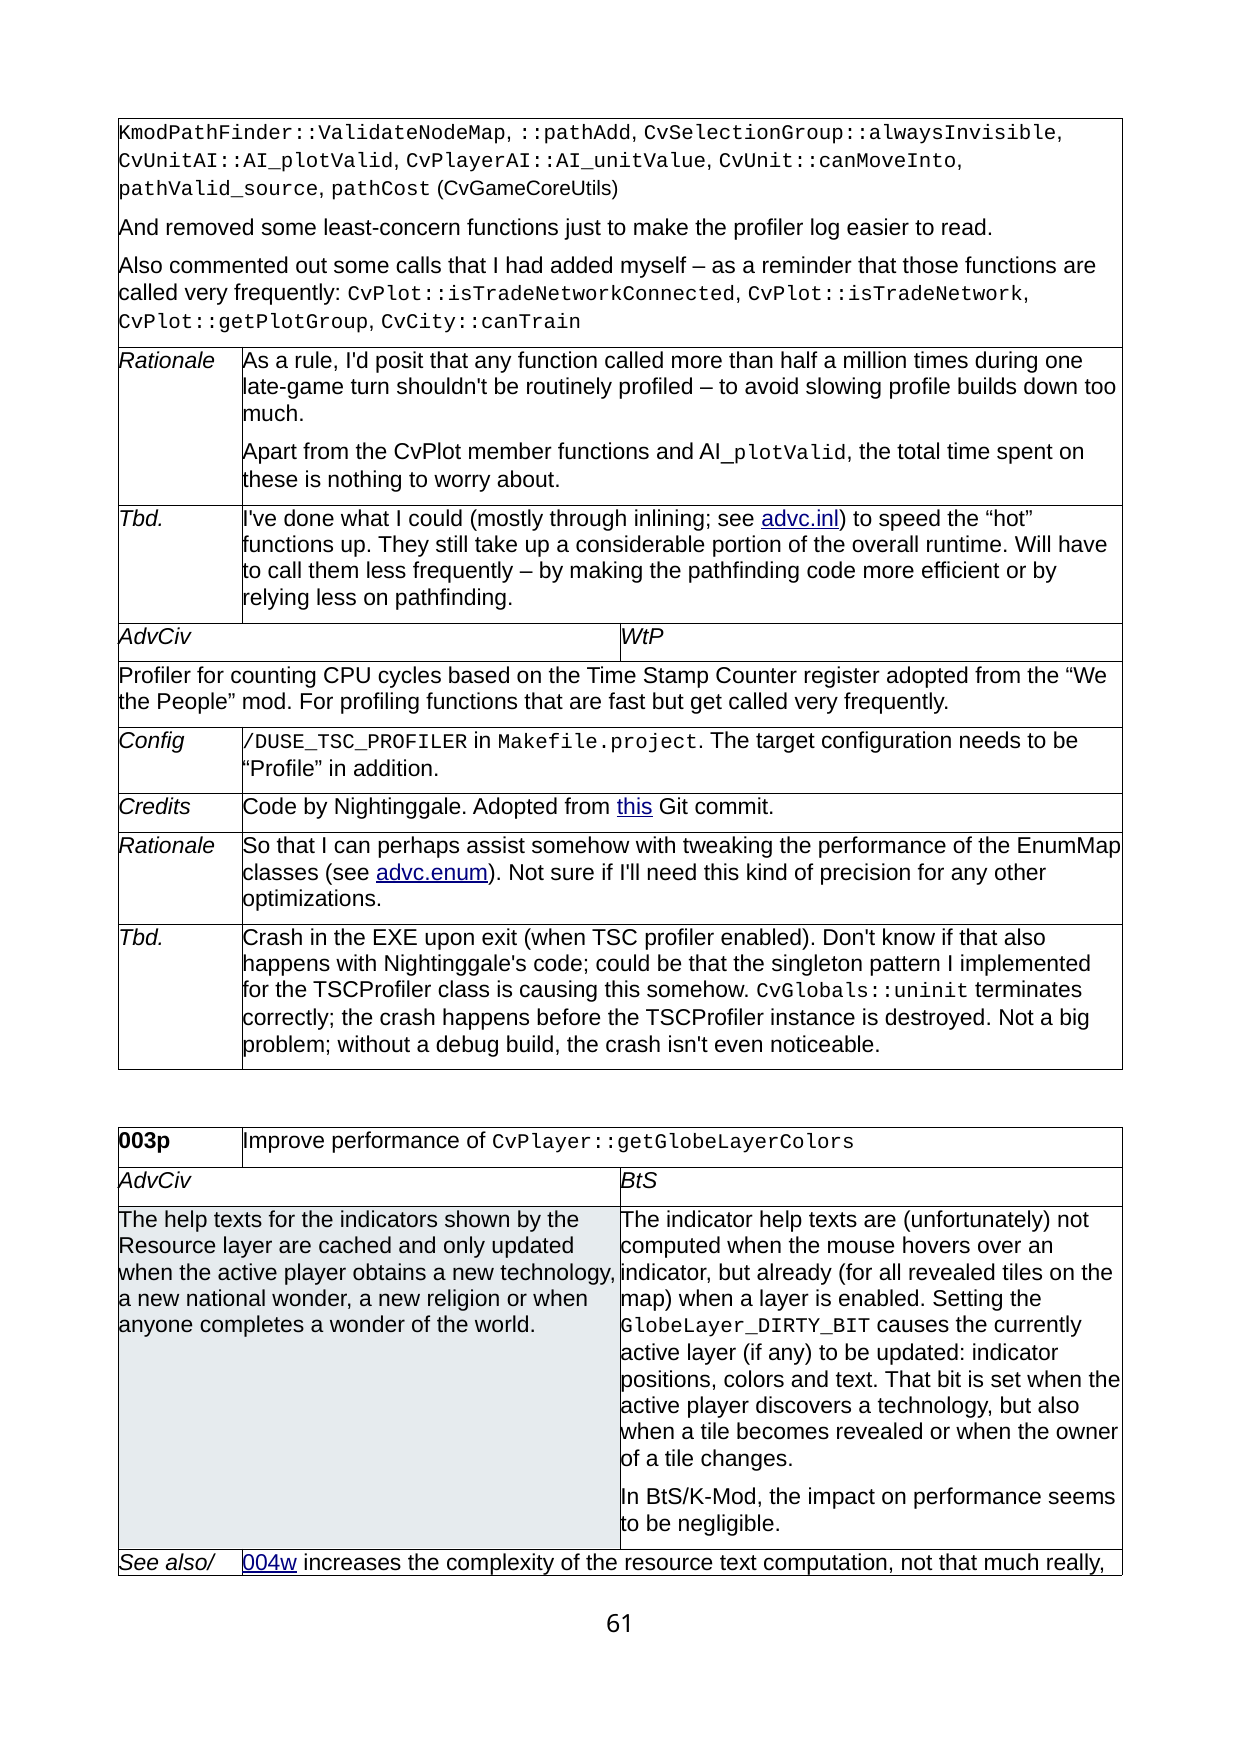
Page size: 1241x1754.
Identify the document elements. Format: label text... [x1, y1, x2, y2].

table_cell Tbd. [119, 506, 242, 623]
table_cell KmodPathFinder::ValidateNodeMap, ::pathAdd, CvSelectionGroup::alwaysInvisible, CvUnitAI::AI_plotValid, CvPlayerAI::AI_unitValue, CvUnit::canMoveInto, pathValid_source, pathCost (CvGameCoreUtils) And removed some least-concern functions just to make the profiler log easier to read. Also commented out some calls that I had added myself – as a reminder that those functions are called very frequently: CvPlot::isTradeNetworkConnected, CvPlot::isTradeNetwork, CvPlot::getPlotGroup, CvCity::canTrain [119, 119, 1122, 347]
table_cell 004w increases the complexity of the resource text computation, not that much really, [243, 1550, 1122, 1575]
table_cell AdvCiv [119, 1168, 620, 1206]
table_header 003p [119, 1128, 242, 1167]
table_cell Tbd. [119, 925, 242, 1069]
table_cell As a rule, I'd posit that any function called more than half a million times during one late-game turn shouldn't be routinely profiled – to avoid slowing profile builds down too much. Apart from the CvPlot member functions and AI_plotValid, the total time spent on these is nothing to worry about. [243, 348, 1122, 505]
table_cell Profiler for counting CPU cycles based on the Time Stamp Counter register adopted from the “We the People” mod. For profiling functions that are fast but get called very frequently. [119, 662, 1122, 727]
table_cell The help texts for the indicators shown by the Resource layer are cached and only updated when the active player obtains a new technology, a new national wonder, a new religion or when anyone completes a wonder of the world. [119, 1207, 620, 1548]
table_cell BtS [621, 1168, 1122, 1206]
table_header Improve performance of CvPlayer::getGlobeLayerColors [243, 1128, 1122, 1167]
table_cell /DUSE_TSC_PROFILER in Makefile.project. The target configuration needs to be “Profile” in addition. [243, 728, 1122, 793]
table_cell Code by Nightinggale. Adopted from this Git commit. [243, 794, 1122, 832]
table_cell See also/ [119, 1550, 242, 1575]
table_cell Credits [119, 794, 242, 832]
table_cell AdvCiv [119, 624, 620, 661]
table_cell Rationale [119, 833, 242, 924]
table_cell So that I can perhaps assist somehow with tweaking the performance of the EnumMap classes (see advc.enum). Not sure if I'll need this kind of precision for any other optimizations. [243, 833, 1122, 924]
table_cell I've done what I could (mostly through inlining; see advc.inl) to speed the “hot” functions up. They still take up a considerable portion of the overall runtime. Will have to call them less frequently – by making the pathfinding code more efficient or by relying less on pathfinding. [243, 506, 1122, 623]
table_cell Rationale [119, 348, 242, 505]
table_cell WtP [621, 624, 1122, 661]
table_cell Crash in the EXE upon exit (when TSC profiler enabled). Don't know if that also happens with Nightinggale's code; could be that the singleton pattern I implemented for the TSCProfiler class is causing this somehow. CvGlobals::uninit terminates correctly; the crash happens before the TSCProfiler instance is destroyed. Not a big problem; without a debug build, the crash isn't even noticeable. [243, 925, 1122, 1069]
table_cell Config [119, 728, 242, 793]
table_cell The indicator help texts are (unfortunately) not computed when the mouse hovers over an indicator, but already (for all revealed tiles on the map) when a layer is enabled. Setting the GlobeLayer_DIRTY_BIT causes the currently active layer (if any) to be updated: indicator positions, colors and text. That bit is set when the active player discovers a technology, but also when a tile becomes revealed or when the owner of a tile changes. In BtS/K-Mod, the impact on performance seems to be negligible. [621, 1207, 1122, 1548]
